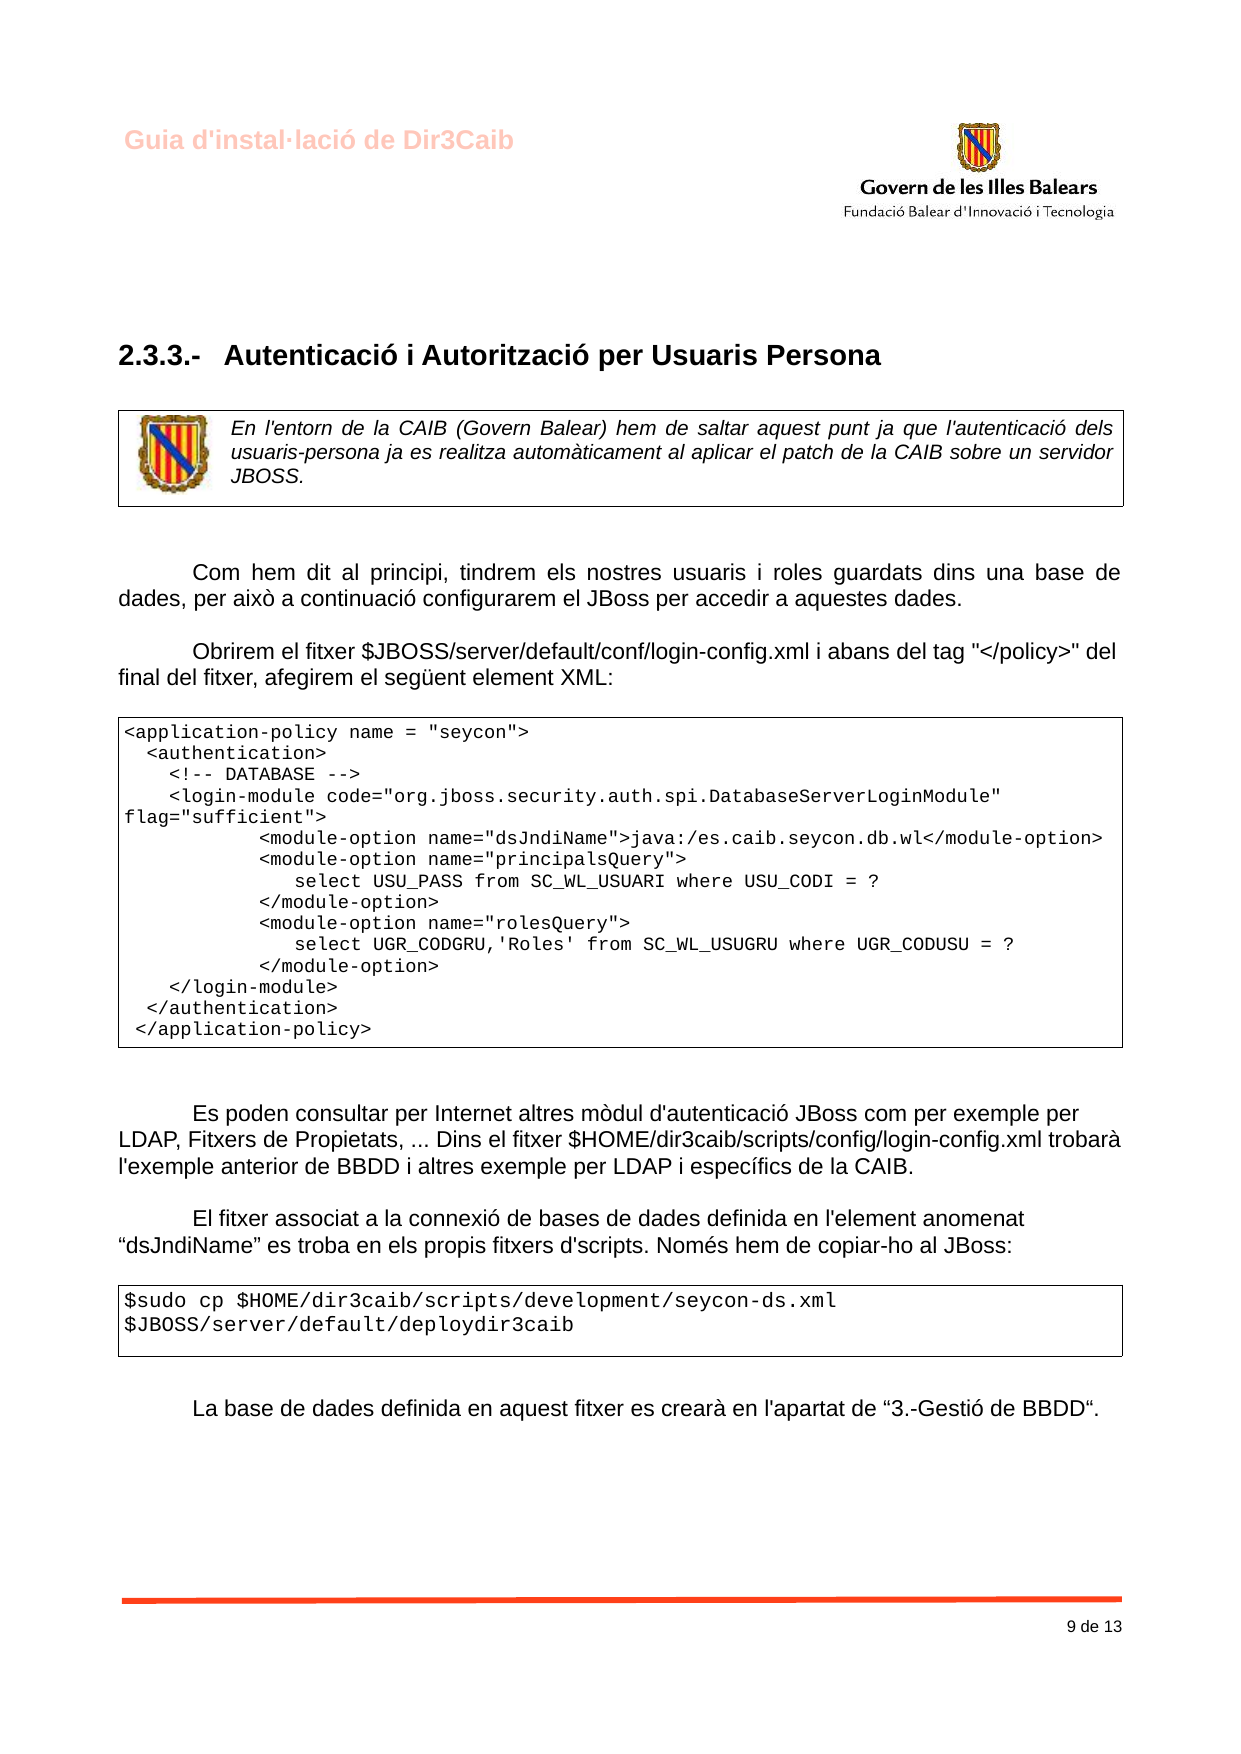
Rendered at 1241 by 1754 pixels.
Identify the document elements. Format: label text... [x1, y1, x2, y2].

table_header $sudo cp $HOME/dir3caib/scripts/development/seycon-ds.xml $JBOSS/server/default/deploydir3caib [119, 1286, 1122, 1356]
text El fitxer associat a la connexió de bases de dades definida en l'element anomenat “dsJndiName” es troba en els propis fitxers d'scripts. Només hem de copiar-ho al JBoss: [118, 1205, 1122, 1258]
text Com hem dit al principi, tindrem els nostres usuaris i roles guardats dins una base de dades, per això a continuació configurarem el JBoss per accedir a aquestes dades. [118, 559, 1122, 611]
text La base de dades definida en aquest fitxer es crearà en l'apartat de “3.-Gestió de BBDD“. [118, 1395, 1122, 1421]
picture [840, 123, 1117, 220]
text Es poden consultar per Internet altres mòdul d'autenticació JBoss com per exemple per LDAP, Fitxers de Propietats, ... Dins el fitxer $HOME/dir3caib/scripts/config/login-config.xml trobarà l'exemple anterior de BBDD i altres exemple per LDAP i específics de la CAIB. [118, 1100, 1122, 1179]
table_header En l'entorn de la CAIB (Govern Balear) hem de saltar aquest punt ja que l'autenticació dels usuaris-persona ja es realitza automàticament al aplicar el patch de la CAIB sobre un servidor JBOSS. [225, 411, 1123, 506]
text Obrirem el fitxer $JBOSS/server/default/conf/login-config.xml i abans del tag "</policy>" del final del fitxer, afegirem el següent element XML: [118, 638, 1122, 691]
picture [134, 415, 214, 495]
table_header [119, 411, 225, 506]
table_header <application-policy name = "seycon"> <authentication> <!-- DATABASE --> <login-module code="org.jboss.security.auth.spi.DatabaseServerLoginModule" flag="sufficient"> <module-option name="dsJndiName">java:/es.caib.seycon.db.wl</module-option> <module-option name="principalsQuery"> select USU_PASS from SC_WL_USUARI where USU_CODI = ? </module-option> <module-option name="rolesQuery"> select UGR_CODGRU,'Roles' from SC_WL_USUGRU where UGR_CODUSU = ? </module-option> </login-module> </authentication> </application-policy> [119, 718, 1122, 1047]
subtitle Autenticació i Autorització per Usuaris Persona [118, 338, 1122, 371]
